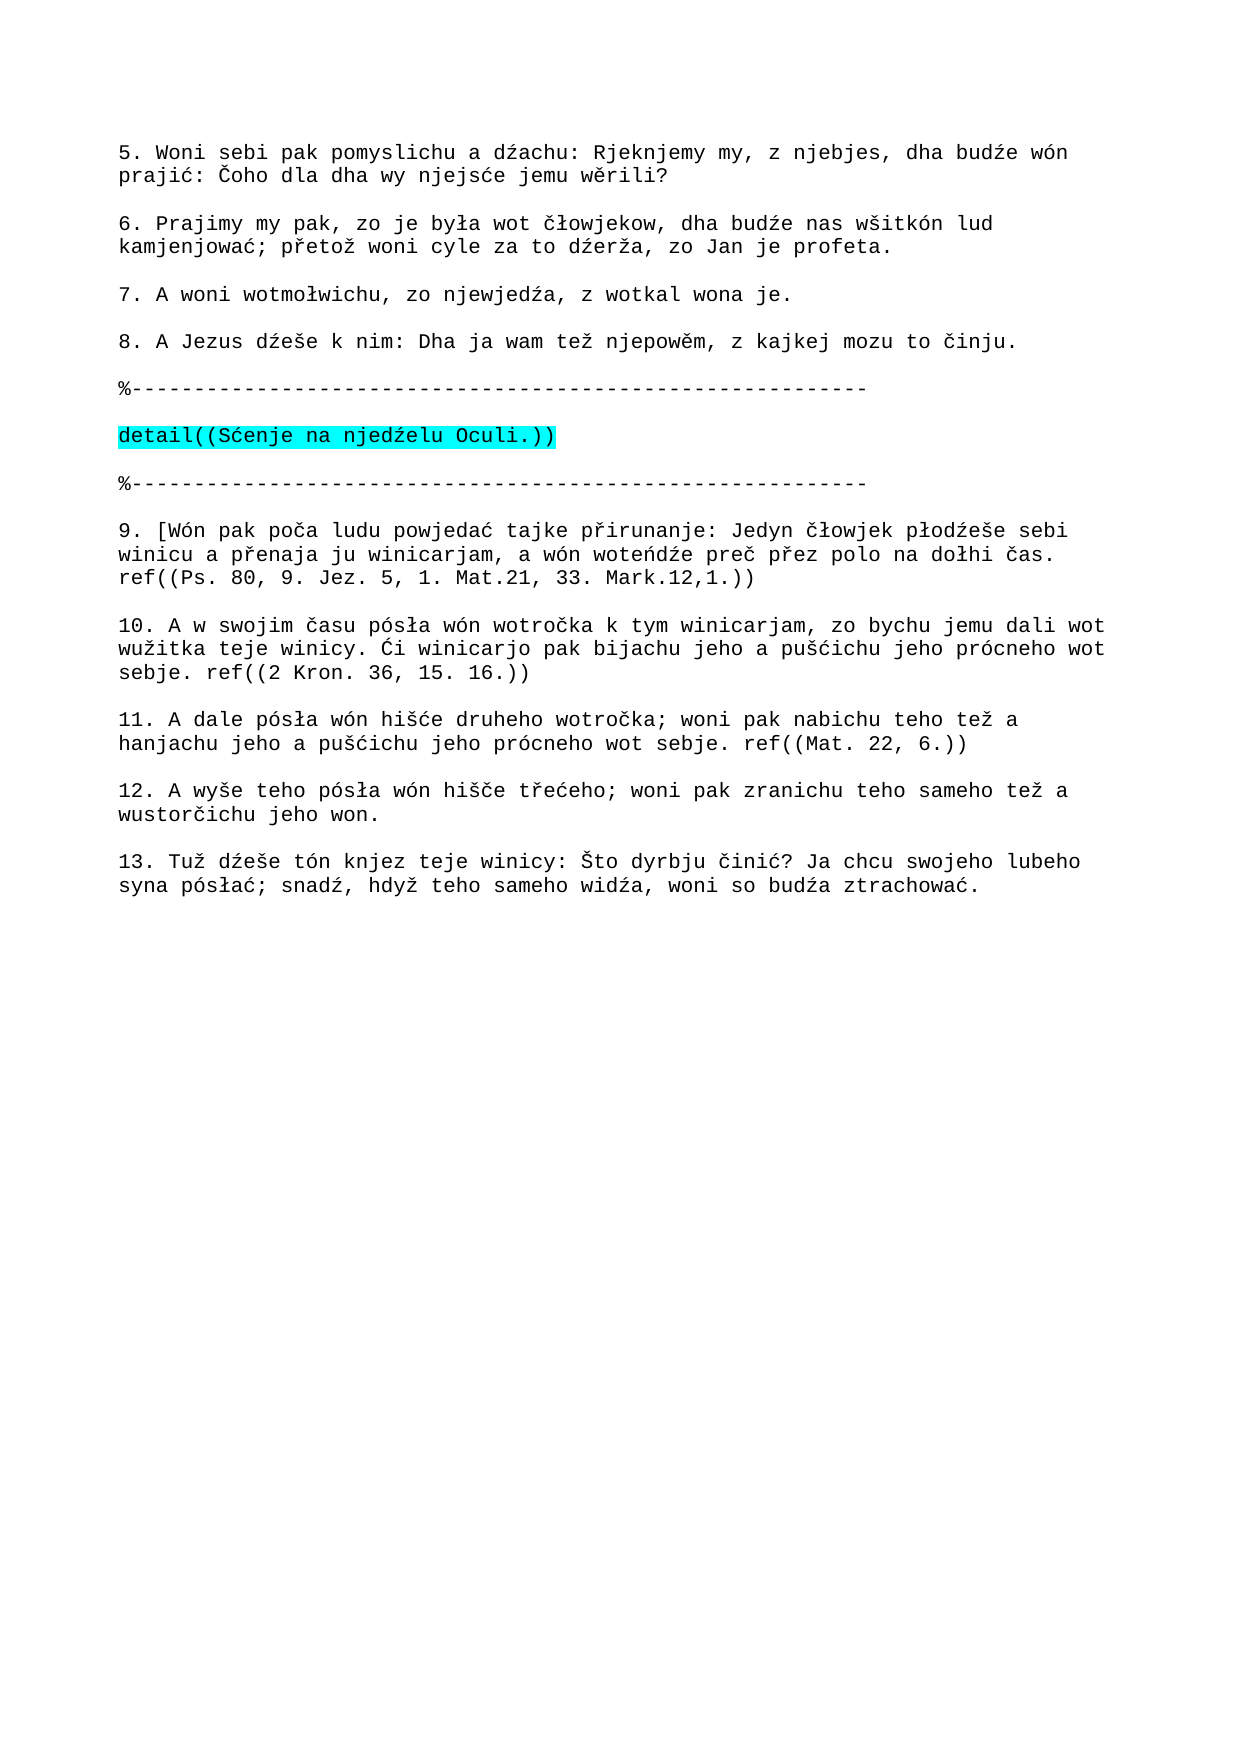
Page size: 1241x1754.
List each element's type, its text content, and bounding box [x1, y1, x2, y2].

text 8. A Jezus dźeše k nim: Dha ja wam tež njepowěm, z kajkej mozu to činju. [118, 331, 1122, 354]
text 11. A dale pósła wón hišće druheho wotročka; woni pak nabichu teho tež a hanjachu jeho a pušćichu jeho prócneho wot sebje. ref((Mat. 22, 6.)) [118, 709, 1122, 757]
text 5. Woni sebi pak pomyslichu a dźachu: Rjeknjemy my, z njebjes, dha budźe wón prajić: Čoho dla dha wy njejsće jemu wěrili? [118, 142, 1122, 189]
text %----------------------------------------------------------- [118, 378, 1122, 402]
text 13. Tuž dźeše tón knjez teje winicy: Što dyrbju činić? Ja chcu swojeho lubeho syna pósłać; snadź, hdyž teho sameho widźa, woni so budźa ztrachować. [118, 851, 1122, 898]
text 12. A wyše teho pósła wón hišče třećeho; woni pak zranichu teho sameho tež a wustorčichu jeho won. [118, 780, 1122, 827]
text detail((Sćenje na njedźelu Oculi.)) [118, 426, 1122, 449]
text 6. Prajimy my pak, zo je była wot čłowjekow, dha budźe nas wšitkón lud kamjenjować; přetož woni cyle za to dźerža, zo Jan je profeta. [118, 213, 1122, 260]
text %----------------------------------------------------------- [118, 473, 1122, 496]
text 9. [Wón pak poča ludu powjedać tajke přirunanje: Jedyn čłowjek płodźeše sebi winicu a přenaja ju winicarjam, a wón woteńdźe preč přez polo na dołhi čas. ref((Ps. 80, 9. Jez. 5, 1. Mat.21, 33. Mark.12,1.)) [118, 520, 1122, 591]
text 7. A woni wotmołwichu, zo njewjedźa, z wotkal wona je. [118, 284, 1122, 307]
text 10. A w swojim času pósła wón wotročka k tym winicarjam, zo bychu jemu dali wot wužitka teje winicy. Ći winicarjo pak bijachu jeho a pušćichu jeho prócneho wot sebje. ref((2 Kron. 36, 15. 16.)) [118, 615, 1122, 686]
